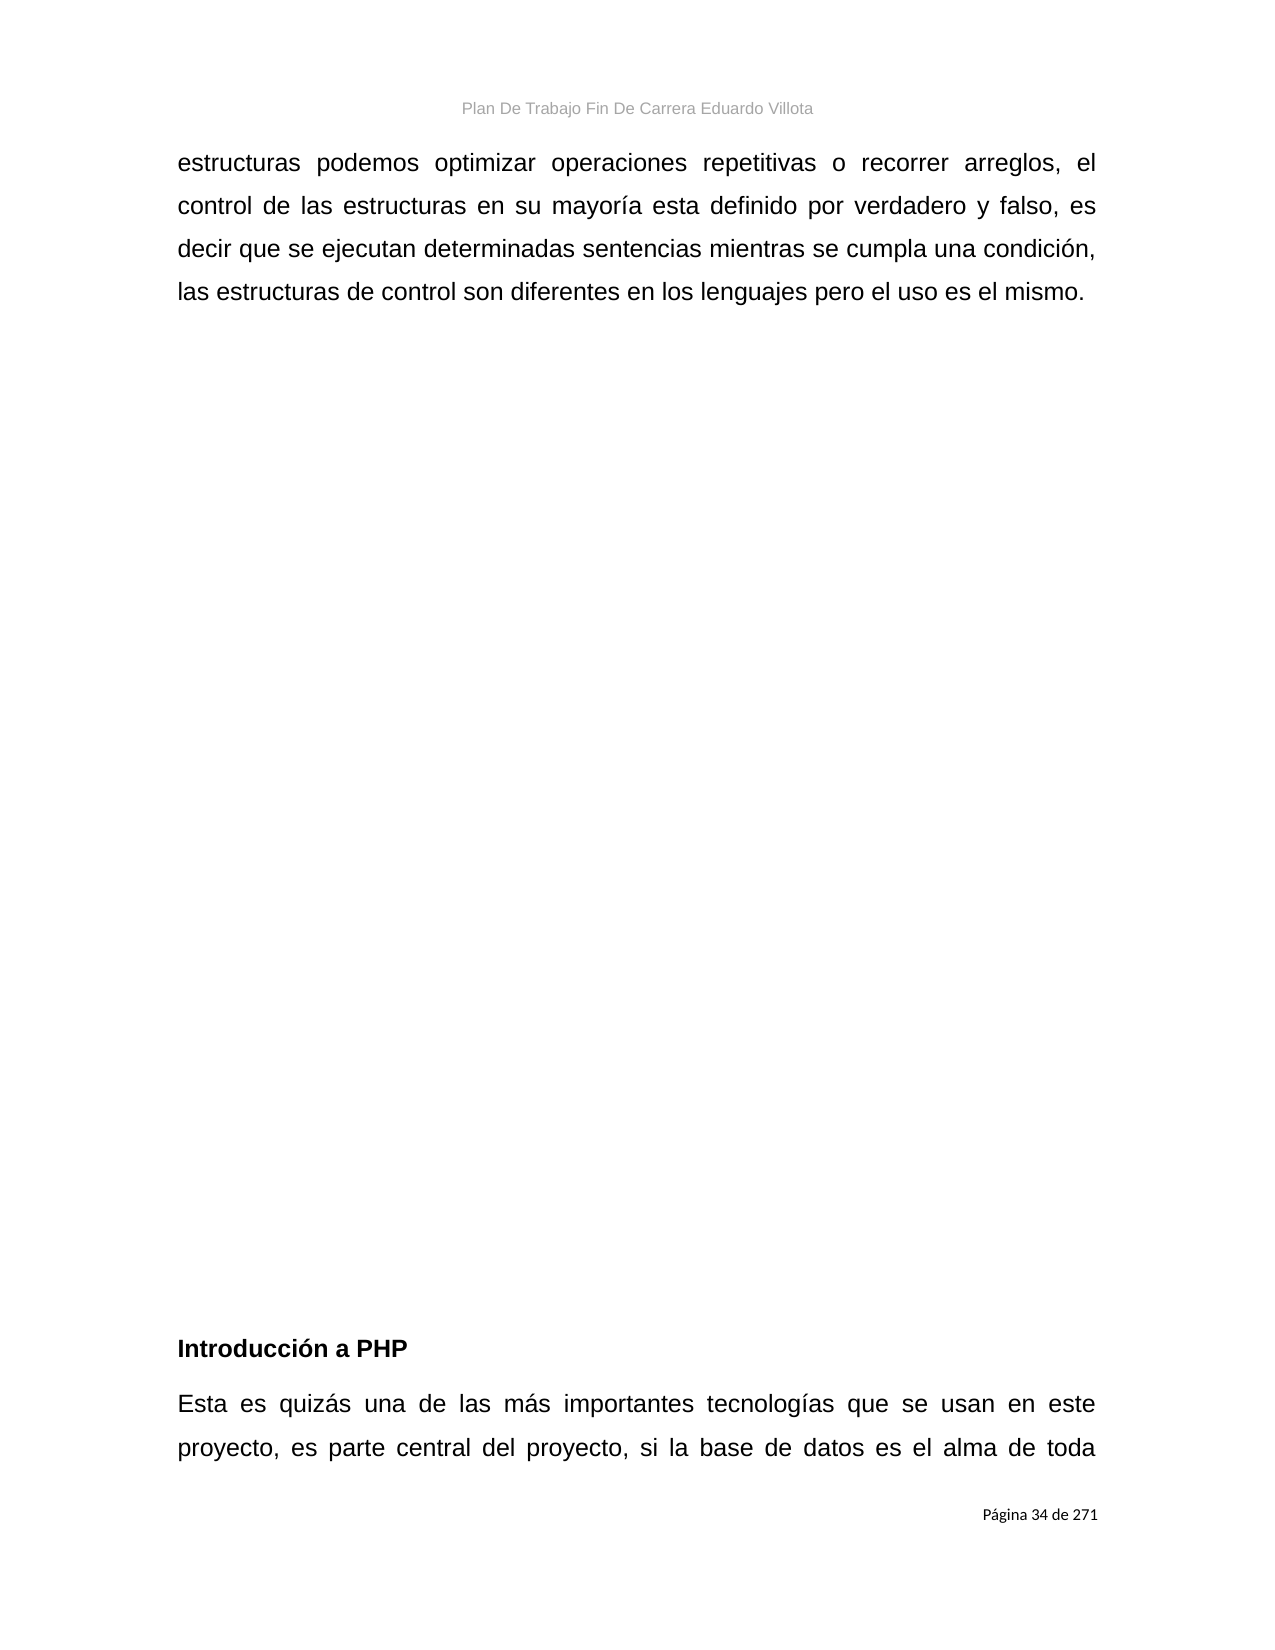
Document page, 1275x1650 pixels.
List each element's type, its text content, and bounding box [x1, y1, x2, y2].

text estructuras podemos optimizar operaciones repetitivas o recorrer arreglos, el control de las estructuras en su mayoría esta definido por verdadero y falso, es decir que se ejecutan determinadas sentencias mientras se cumpla una condición, las estructuras de control son diferentes en los lenguajes pero el uso es el mismo. [177, 148, 1098, 306]
text Esta es quizás una de las más importantes tecnologías que se usan en este proyecto, es parte central del proyecto, si la base de datos es el alma de toda [177, 1389, 1098, 1461]
text Introducción a PHP [177, 1334, 1098, 1363]
